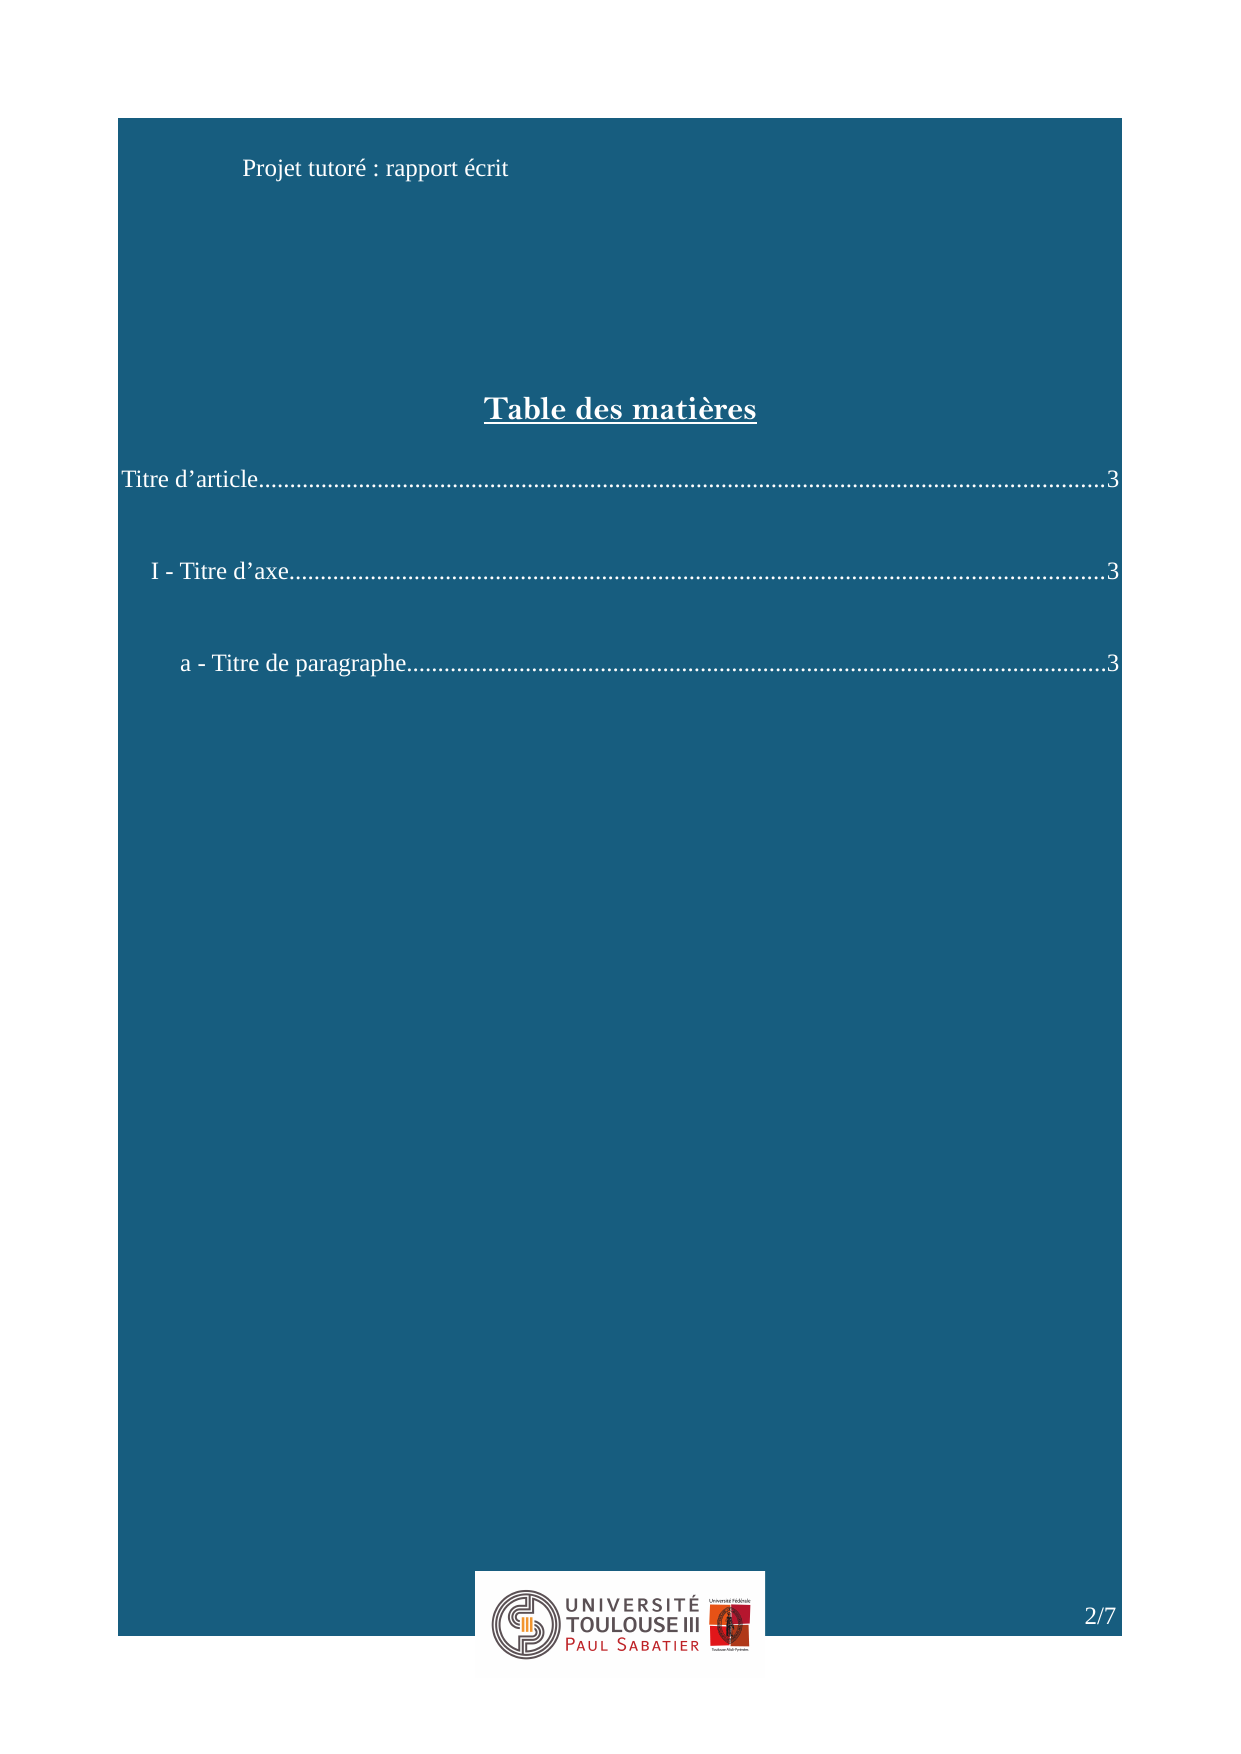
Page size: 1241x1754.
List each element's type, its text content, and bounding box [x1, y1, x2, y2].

text Titre d’article 3 [121, 464, 1119, 493]
picture [475, 1571, 766, 1678]
text a - Titre de paragraphe 3 [180, 648, 1119, 677]
text I - Titre d’axe 3 [151, 556, 1119, 584]
subtitle Table des matières [121, 392, 1119, 429]
